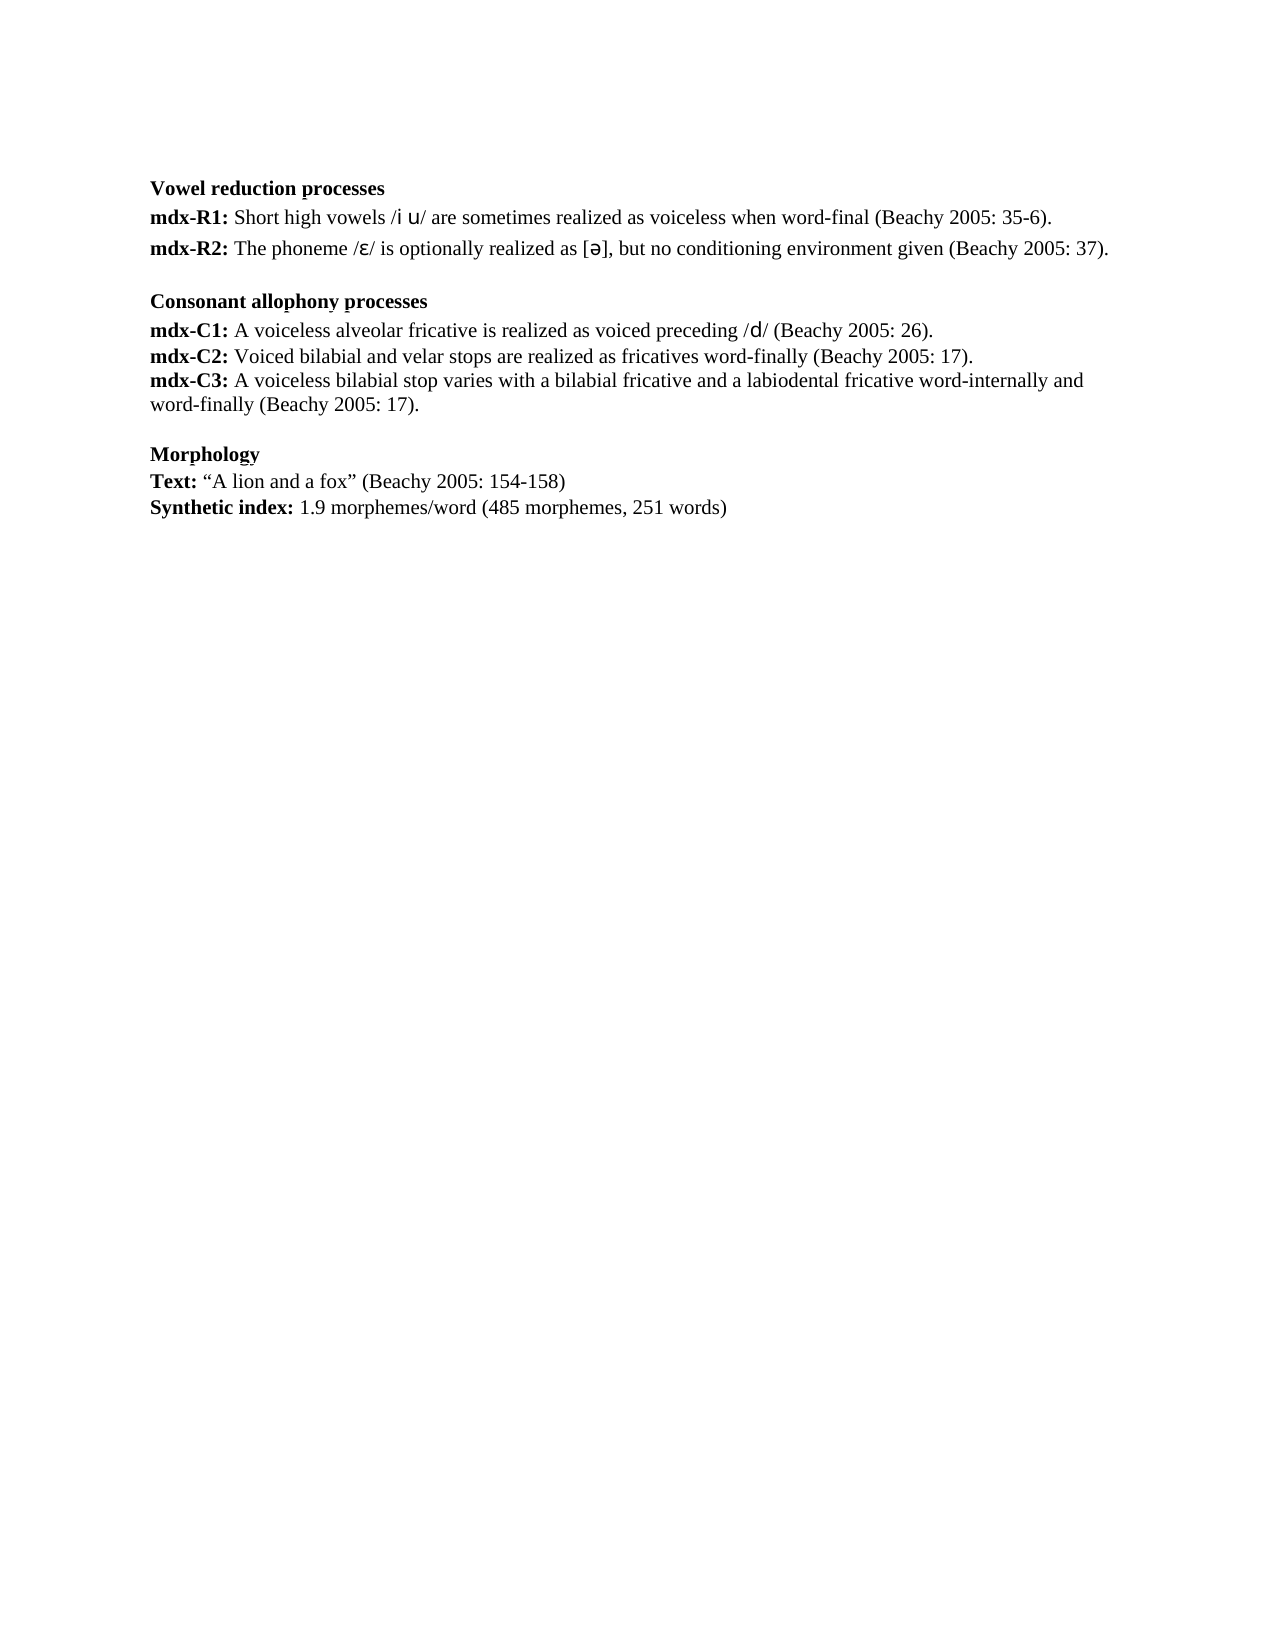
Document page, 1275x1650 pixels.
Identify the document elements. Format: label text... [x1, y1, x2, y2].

text Vowel reduction processes [150, 176, 1125, 200]
text mdx-C3: A voiceless bilabial stop varies with a bilabial fricative and a labiodental fricative word-internally and word-finally (Beachy 2005: 17). [150, 368, 1125, 416]
text mdx-C2: Voiced bilabial and velar stops are realized as fricatives word-finally (Beachy 2005: 17). [150, 344, 1125, 368]
text mdx-R1: Short high vowels /i u/ are sometimes realized as voiceless when word-final (Beachy 2005: 35-6). [150, 202, 1125, 231]
text mdx-R2: The phoneme /ɛ/ is optionally realized as [ə], but no conditioning environment given (Beachy 2005: 37). [150, 233, 1125, 261]
text Morphology [150, 442, 1125, 466]
text Consonant allophony processes [150, 289, 1125, 313]
text mdx-C1: A voiceless alveolar fricative is realized as voiced preceding /d/ (Beachy 2005: 26). [150, 316, 1125, 344]
text Synthetic index: 1.9 morphemes/word (485 morphemes, 251 words) [150, 495, 1125, 519]
text Text: “A lion and a fox” (Beachy 2005: 154-158) [150, 468, 1125, 493]
